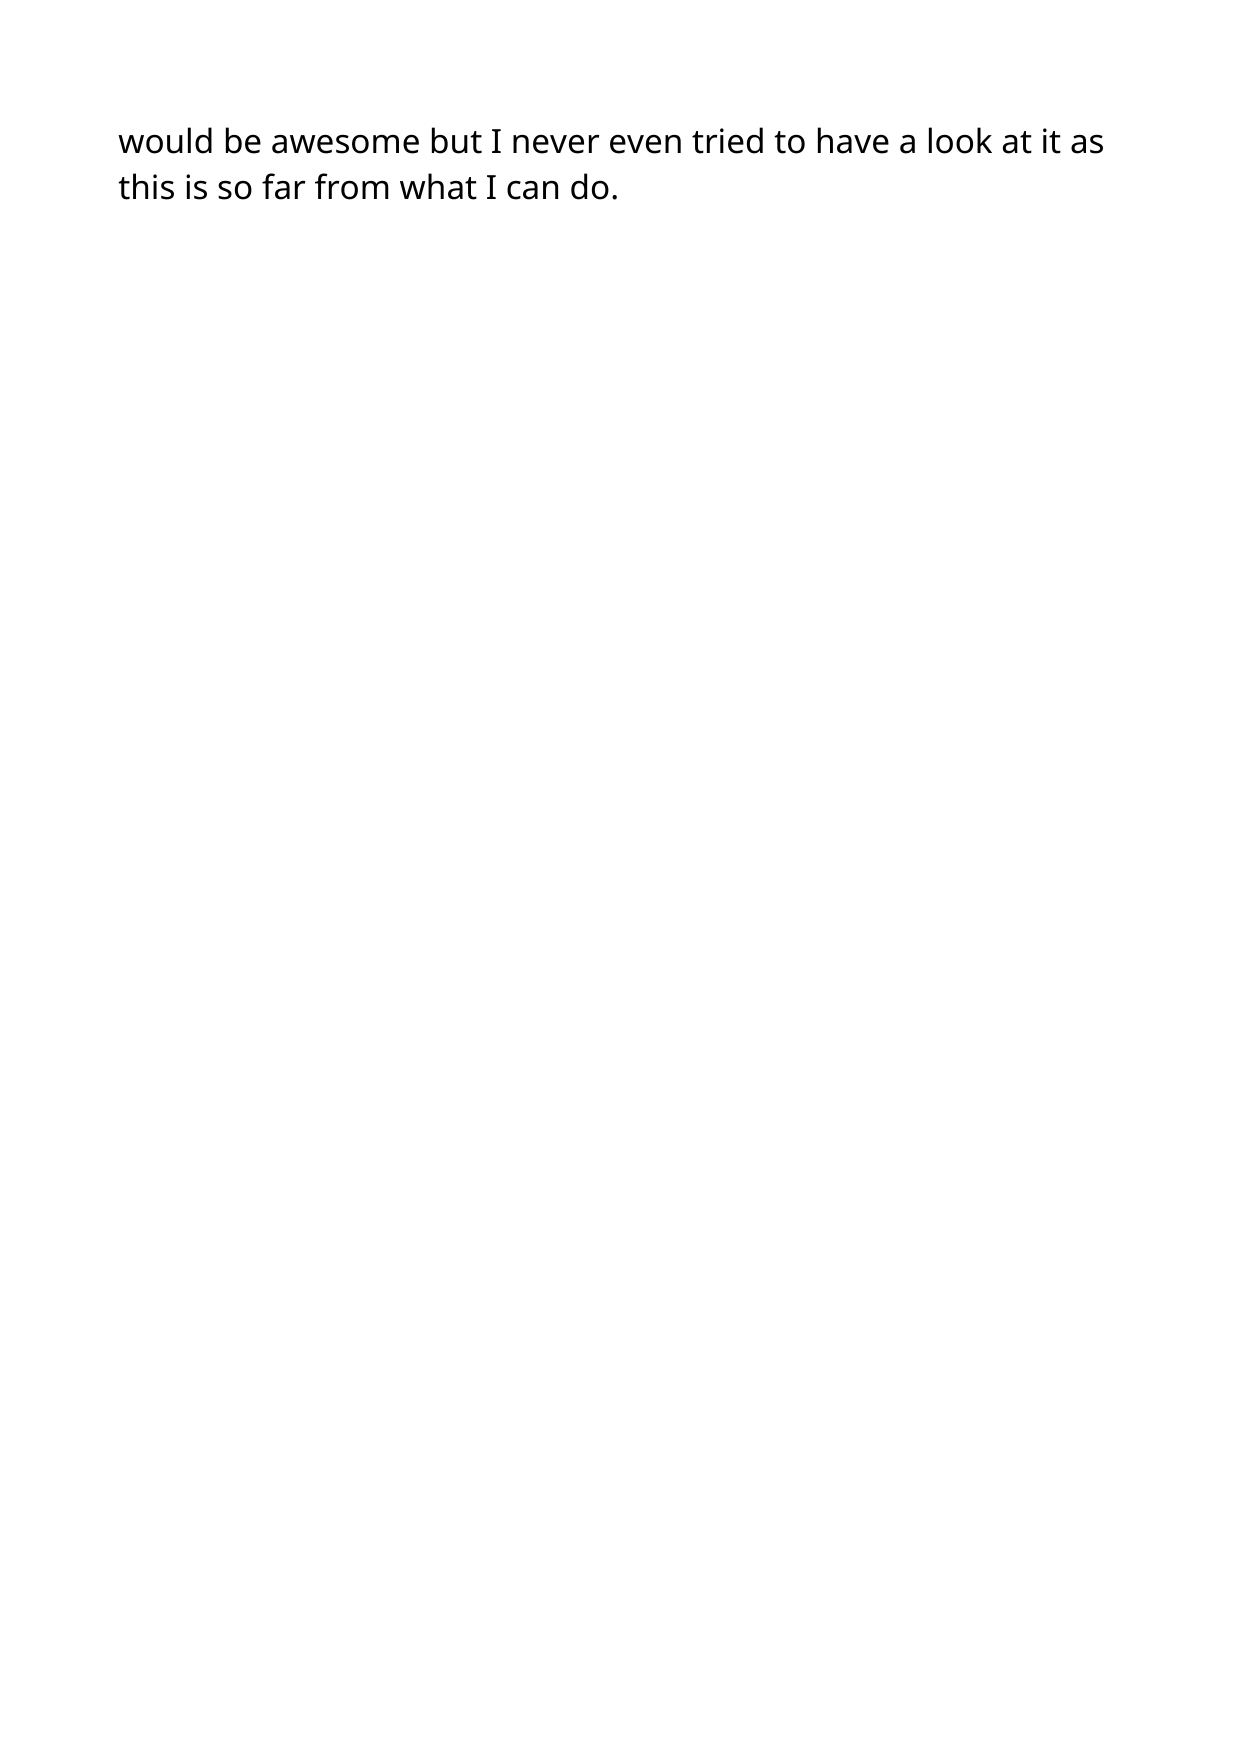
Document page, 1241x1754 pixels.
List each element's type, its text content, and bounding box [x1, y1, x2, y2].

text would be awesome but I never even tried to have a look at it as this is so far from what I can do. [118, 118, 1122, 209]
